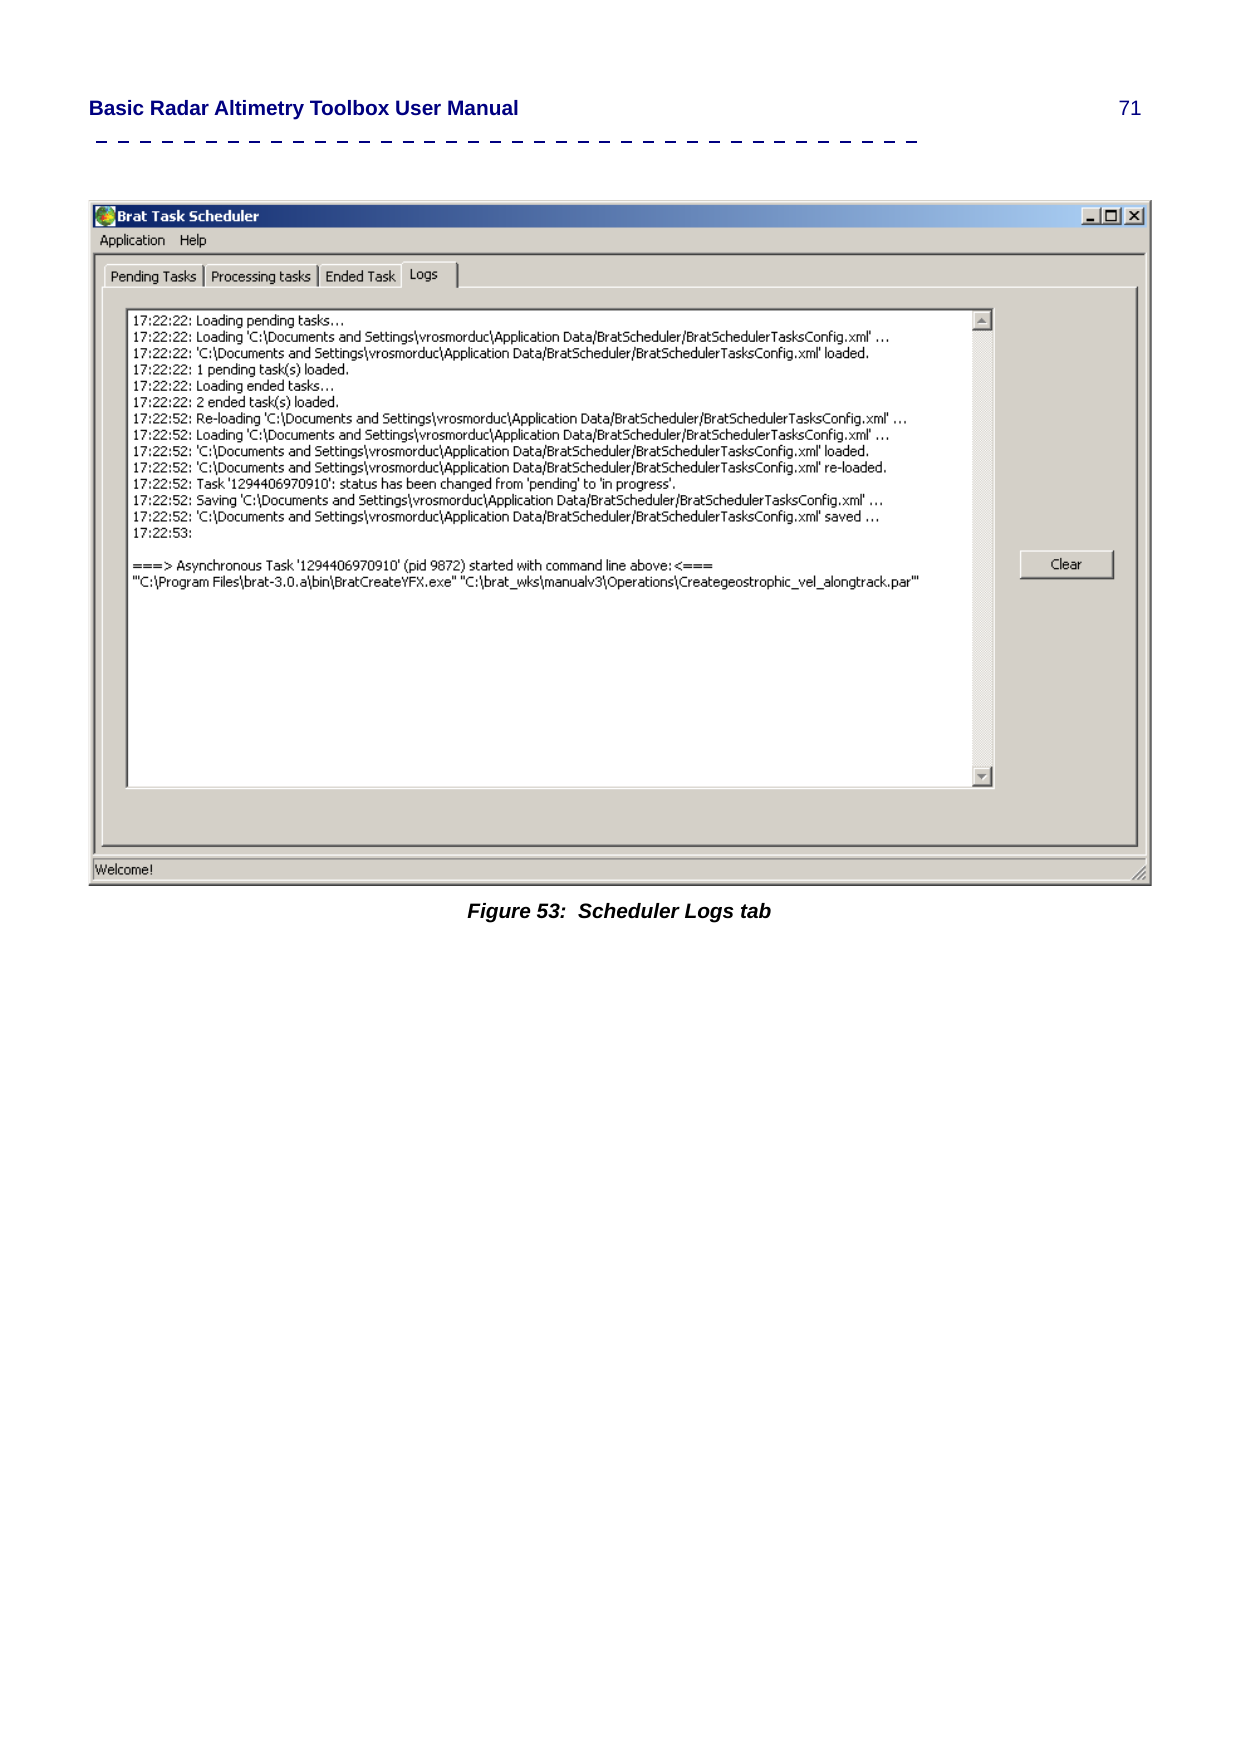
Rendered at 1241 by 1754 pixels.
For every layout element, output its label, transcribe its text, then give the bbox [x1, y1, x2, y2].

text Figure 53: Scheduler Logs tab [88, 898, 1152, 922]
